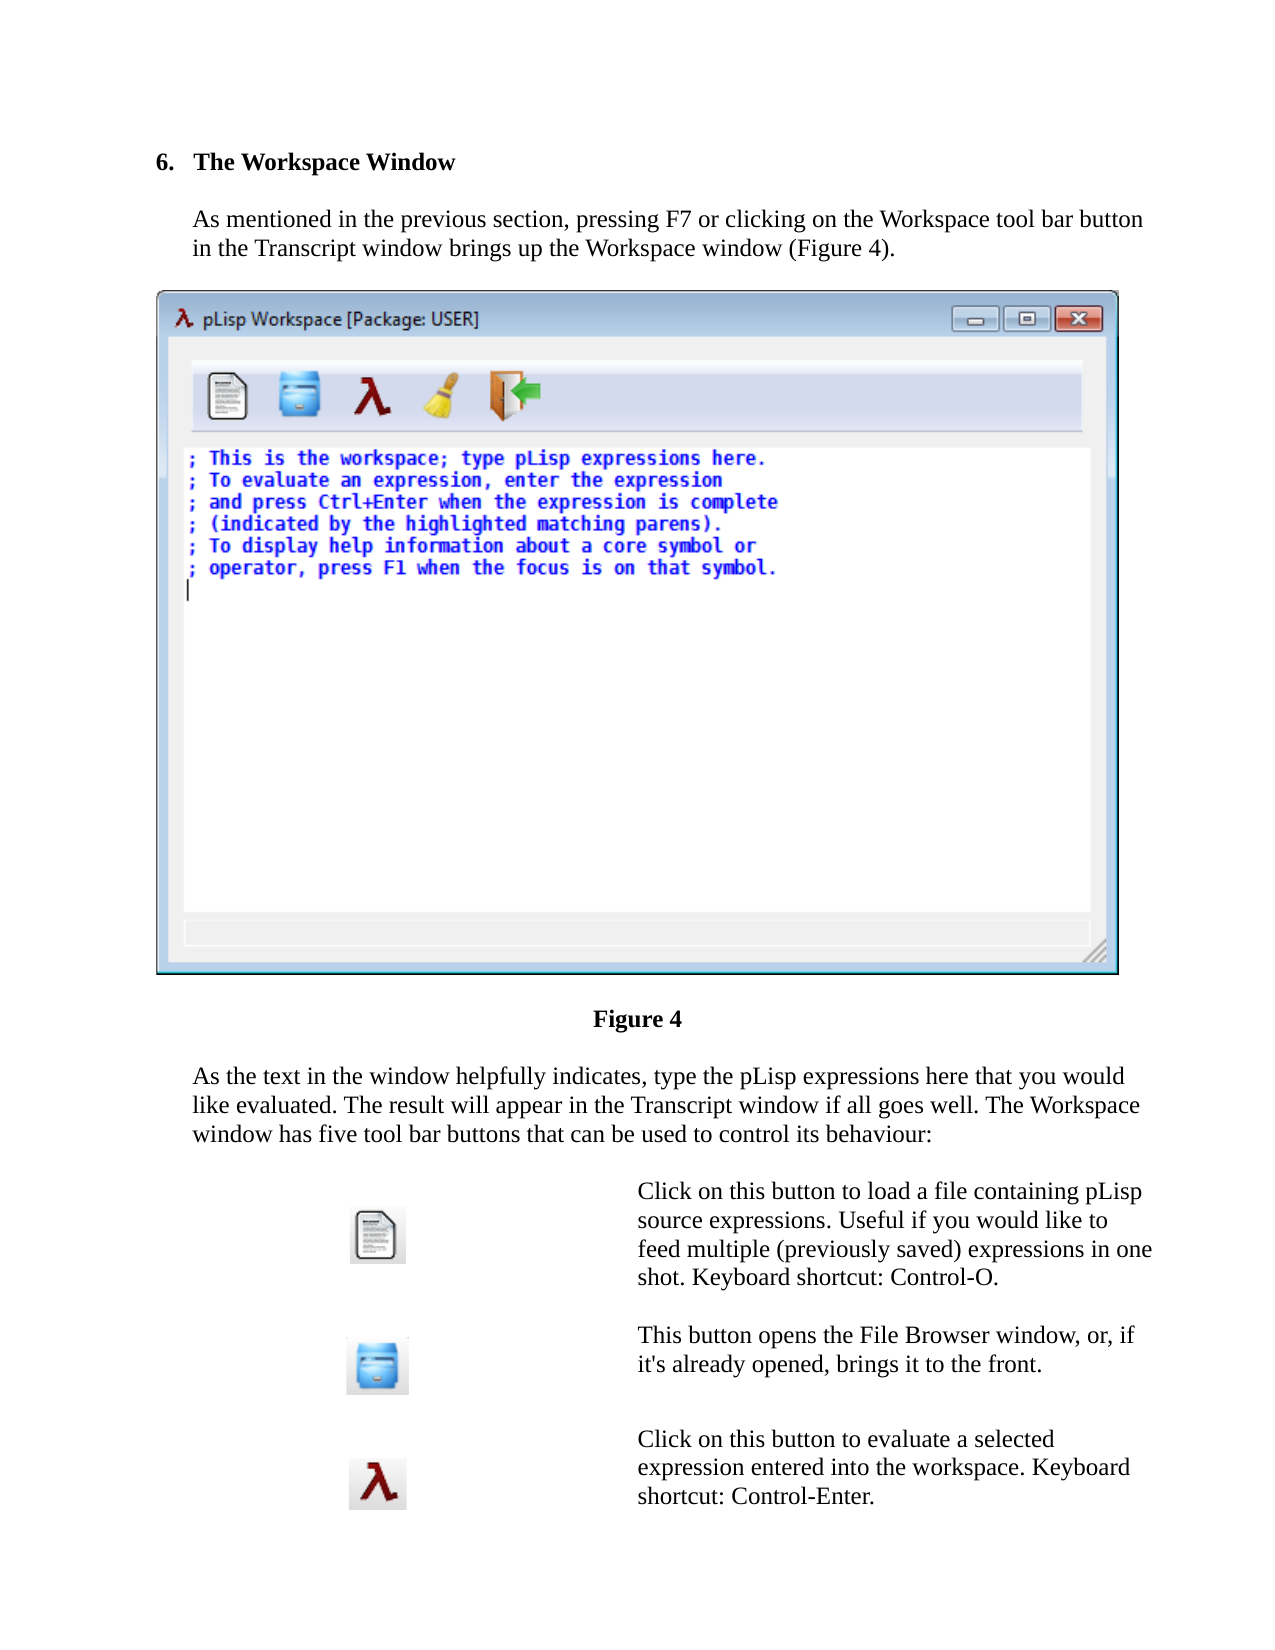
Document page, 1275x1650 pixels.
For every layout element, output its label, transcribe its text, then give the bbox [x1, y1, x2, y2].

table_cell [118, 1424, 637, 1511]
text As the text in the window helpfully indicates, type the pLisp expressions here that you would like evaluated. The result will appear in the Transcript window if all goes well. The Workspace window has five tool bar buttons that can be used to control its behaviour: [118, 1061, 1157, 1147]
text Figure 4 [118, 1004, 1157, 1032]
text As mentioned in the previous section, pressing F7 or clicking on the Workspace tool bar button in the Transcript window brings up the Workspace window (Figure 4). [118, 204, 1157, 262]
picture [156, 290, 1119, 975]
picture [346, 1337, 409, 1395]
table_header [118, 1176, 637, 1320]
list The Workspace Window [156, 147, 1157, 176]
table_cell [118, 1320, 637, 1424]
table_header Click on this button to load a file containing pLisp source expressions. Useful if you would like to feed multiple (previously saved) expressions in one shot. Keyboard shortcut: Control-O. [638, 1176, 1157, 1320]
table_cell This button opens the File Browser window, or, if it's already opened, brings it to the front. [638, 1320, 1157, 1424]
picture [348, 1458, 407, 1510]
table_cell Click on this button to evaluate a selected expression entered into the workspace. Keyboard shortcut: Control-Enter. [638, 1424, 1157, 1510]
picture [349, 1206, 406, 1264]
